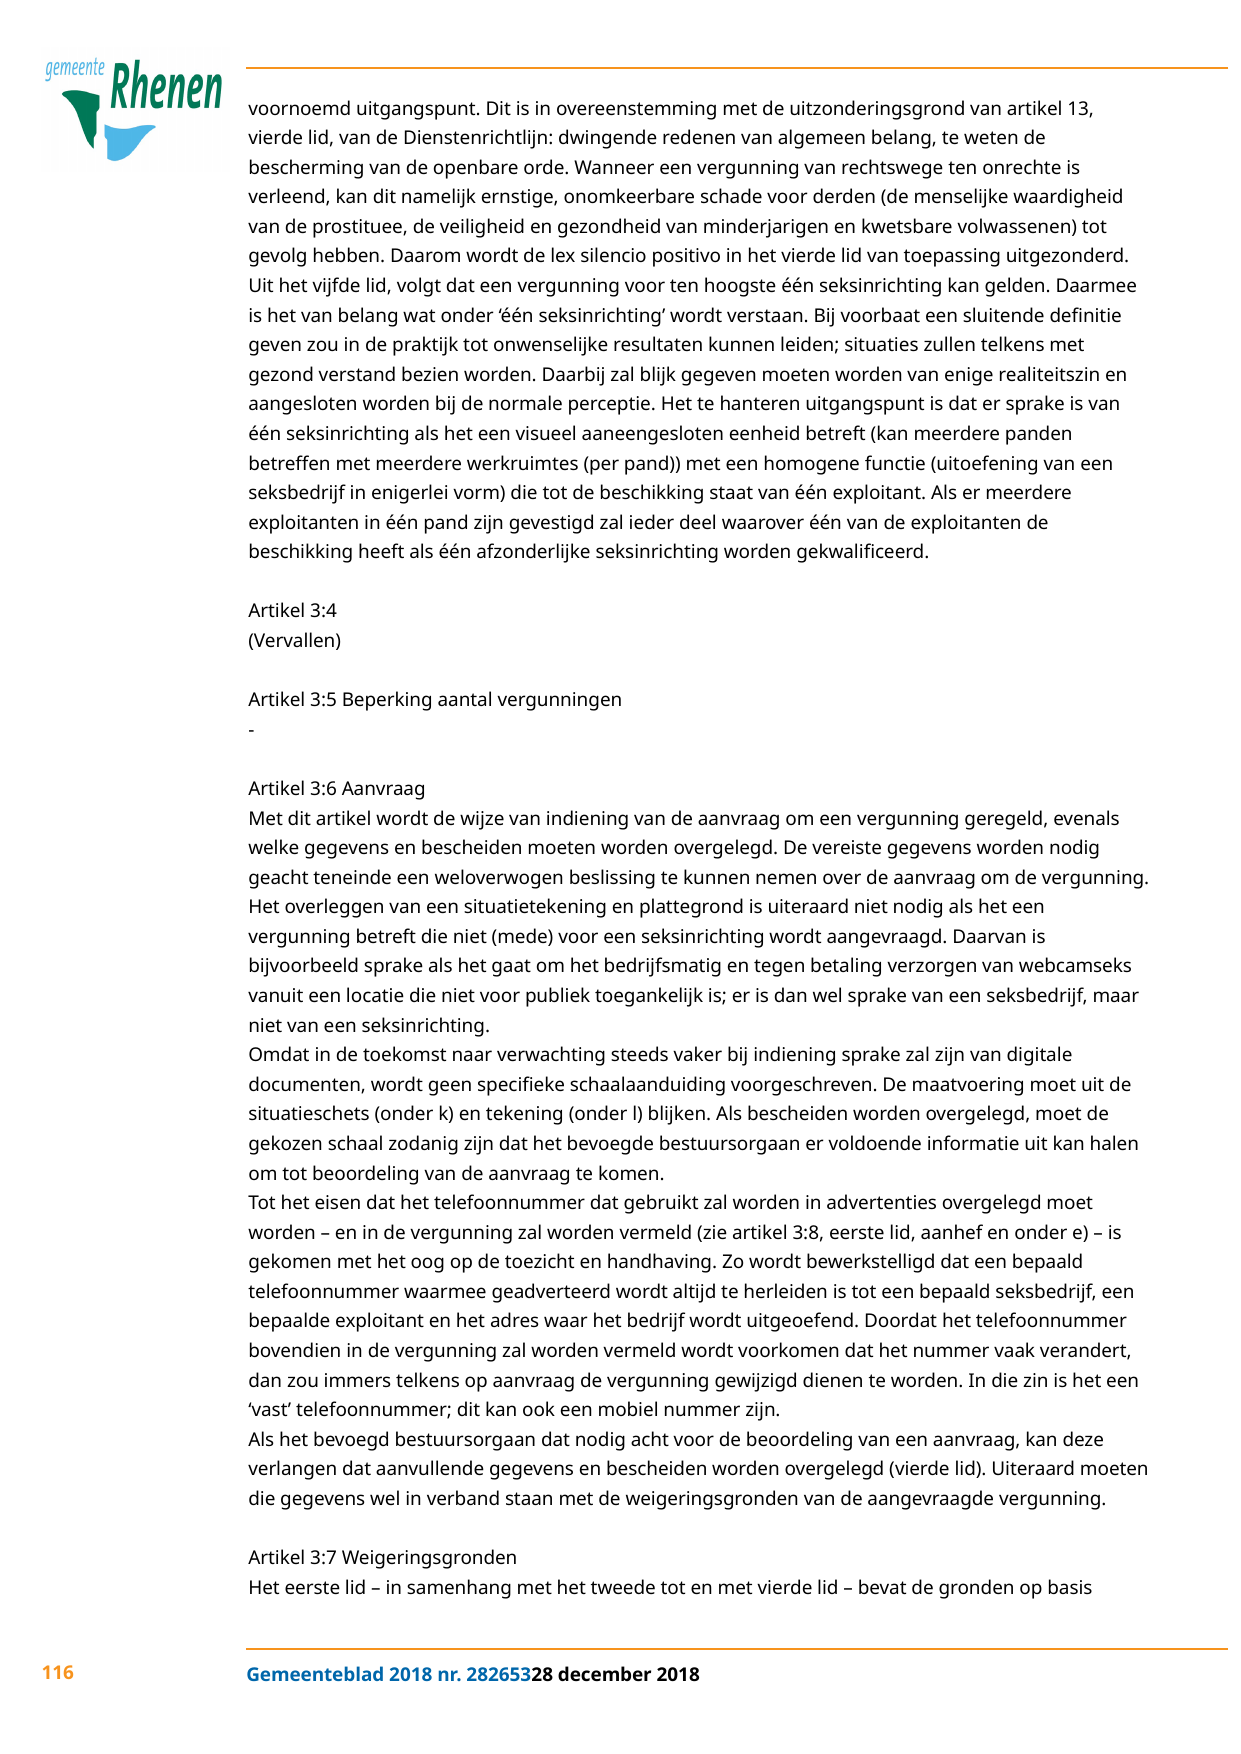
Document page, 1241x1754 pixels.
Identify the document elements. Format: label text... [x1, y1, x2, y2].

text (Vervallen) [248, 627, 1152, 653]
text Artikel 3:6 Aanvraag [248, 775, 1152, 801]
text Artikel 3:7 Weigeringsgronden [248, 1544, 1152, 1570]
text Uit het vijfde lid, volgt dat een vergunning voor ten hoogste één seksinrichting kan gelden. Daarmee is het van belang wat onder ‘één seksinrichting’ wordt verstaan. Bij voorbaat een sluitende definitie geven zou in de praktijk tot onwenselijke resultaten kunnen leiden; situaties zullen telkens met gezond verstand bezien worden. Daarbij zal blijk gegeven moeten worden van enige realiteitszin en aangesloten worden bij de normale perceptie. Het te hanteren uitgangspunt is dat er sprake is van één seksinrichting als het een visueel aaneengesloten eenheid betreft (kan meerdere panden betreffen met meerdere werkruimtes (per pand)) met een homogene functie (uitoefening van een seksbedrijf in enigerlei vorm) die tot de beschikking staat van één exploitant. Als er meerdere exploitanten in één pand zijn gevestigd zal ieder deel waarover één van de exploitanten de beschikking heeft als één afzonderlijke seksinrichting worden gekwalificeerd. [248, 272, 1152, 564]
text Het eerste lid – in samenhang met het tweede tot en met vierde lid – bevat de gronden op basis [248, 1574, 1152, 1600]
text Artikel 3:4 [248, 598, 1152, 623]
picture [41, 47, 231, 172]
text Omdat in de toekomst naar verwachting steeds vaker bij indiening sprake zal zijn van digitale documenten, wordt geen specifieke schaalaanduiding voorgeschreven. De maatvoering moet uit de situatieschets (onder k) en tekening (onder l) blijken. Als bescheiden worden overgelegd, moet de gekozen schaal zodanig zijn dat het bevoegde bestuursorgaan er voldoende informatie uit kan halen om tot beoordeling van de aanvraag te komen. [248, 1041, 1152, 1186]
text Het overleggen van een situatietekening en plattegrond is uiteraard niet nodig als het een vergunning betreft die niet (mede) voor een seksinrichting wordt aangevraagd. Daarvan is bijvoorbeeld sprake als het gaat om het bedrijfsmatig en tegen betaling verzorgen van webcamseks vanuit een locatie die niet voor publiek toegankelijk is; er is dan wel sprake van een seksbedrijf, maar niet van een seksinrichting. [248, 893, 1152, 1038]
text voornoemd uitgangspunt. Dit is in overeenstemming met de uitzonderingsgrond van artikel 13, vierde lid, van de Dienstenrichtlijn: dwingende redenen van algemeen belang, te weten de bescherming van de openbare orde. Wanneer een vergunning van rechtswege ten onrechte is verleend, kan dit namelijk ernstige, onomkeerbare schade voor derden (de menselijke waardigheid van de prostituee, de veiligheid en gezondheid van minderjarigen en kwetsbare volwassenen) tot gevolg hebben. Daarom wordt de lex silencio positivo in het vierde lid van toepassing uitgezonderd. [248, 95, 1152, 268]
text Met dit artikel wordt de wijze van indiening van de aanvraag om een vergunning geregeld, evenals welke gegevens en bescheiden moeten worden overgelegd. De vereiste gegevens worden nodig geacht teneinde een weloverwogen beslissing te kunnen nemen over de aanvraag om de vergunning. [248, 805, 1152, 890]
text Tot het eisen dat het telefoonnummer dat gebruikt zal worden in advertenties overgelegd moet worden – en in de vergunning zal worden vermeld (zie artikel 3:8, eerste lid, aanhef en onder e) – is gekomen met het oog op de toezicht en handhaving. Zo wordt bewerkstelligd dat een bepaald telefoonnummer waarmee geadverteerd wordt altijd te herleiden is tot een bepaald seksbedrijf, een bepaalde exploitant en het adres waar het bedrijf wordt uitgeoefend. Doordat het telefoonnummer bovendien in de vergunning zal worden vermeld wordt voorkomen dat het nummer vaak verandert, dan zou immers telkens op aanvraag de vergunning gewijzigd dienen te worden. In die zin is het een ‘vast’ telefoonnummer; dit kan ook een mobiel nummer zijn. [248, 1189, 1152, 1422]
text Artikel 3:5 Beperking aantal vergunningen [248, 686, 1152, 712]
text - [248, 716, 1152, 742]
text Als het bevoegd bestuursorgaan dat nodig acht voor de beoordeling van een aanvraag, kan deze verlangen dat aanvullende gegevens en bescheiden worden overgelegd (vierde lid). Uiteraard moeten die gegevens wel in verband staan met de weigeringsgronden van de aangevraagde vergunning. [248, 1426, 1152, 1511]
